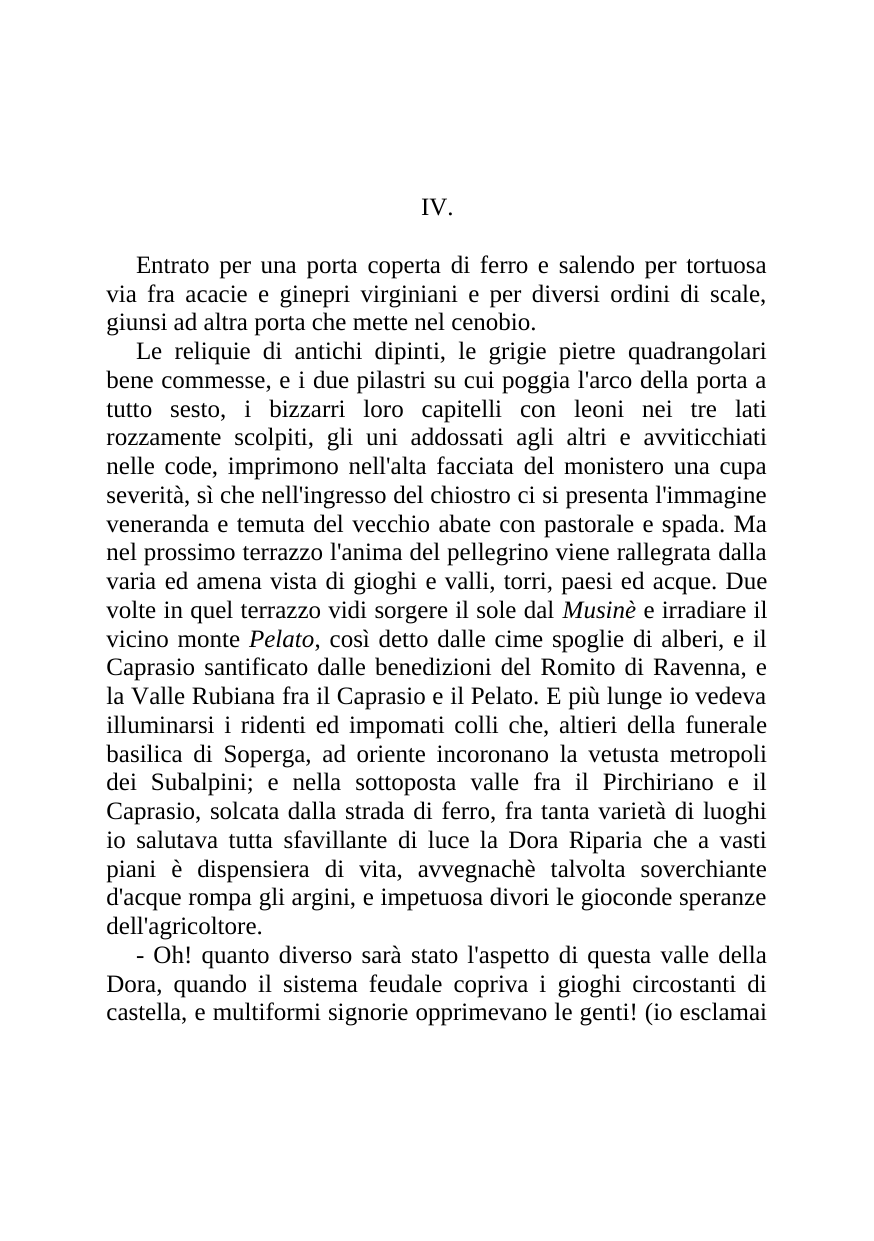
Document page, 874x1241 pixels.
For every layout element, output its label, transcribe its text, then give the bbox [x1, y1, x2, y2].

text IV. [106, 192, 768, 221]
text - Oh! quanto diverso sarà stato l'aspetto di questa valle della Dora, quando il sistema feudale copriva i gioghi circostanti di castella, e multiformi signorie opprimevano le genti! (io esclamai [106, 940, 768, 1026]
text Entrato per una porta coperta di ferro e salendo per tortuosa via fra acacie e ginepri virginiani e per diversi ordini di scale, giunsi ad altra porta che mette nel cenobio. [106, 250, 768, 336]
text Le reliquie di antichi dipinti, le grigie pietre quadrangolari bene commesse, e i due pilastri su cui poggia l'arco della porta a tutto sesto, i bizzarri loro capitelli con leoni nei tre lati rozzamente scolpiti, gli uni addossati agli altri e avviticchiati nelle code, imprimono nell'alta facciata del monistero una cupa severità, sì che nell'ingresso del chiostro ci si presenta l'immagine veneranda e temuta del vecchio abate con pastorale e spada. Ma nel prossimo terrazzo l'anima del pellegrino viene rallegrata dalla varia ed amena vista di gioghi e valli, torri, paesi ed acque. Due volte in quel terrazzo vidi sorgere il sole dal Musinè e irradiare il vicino monte Pelato, così detto dalle cime spoglie di alberi, e il Caprasio santificato dalle benedizioni del Romito di Ravenna, e la Valle Rubiana fra il Caprasio e il Pelato. E più lunge io vedeva illuminarsi i ridenti ed impomati colli che, altieri della funerale basilica di Soperga, ad oriente incoronano la vetusta metropoli dei Subalpini; e nella sottoposta valle fra il Pirchiriano e il Caprasio, solcata dalla strada di ferro, fra tanta varietà di luoghi io salutava tutta sfavillante di luce la Dora Riparia che a vasti piani è dispensiera di vita, avvegnachè talvolta soverchiante d'acque rompa gli argini, e impetuosa divori le gioconde speranze dell'agricoltore. [106, 336, 768, 940]
